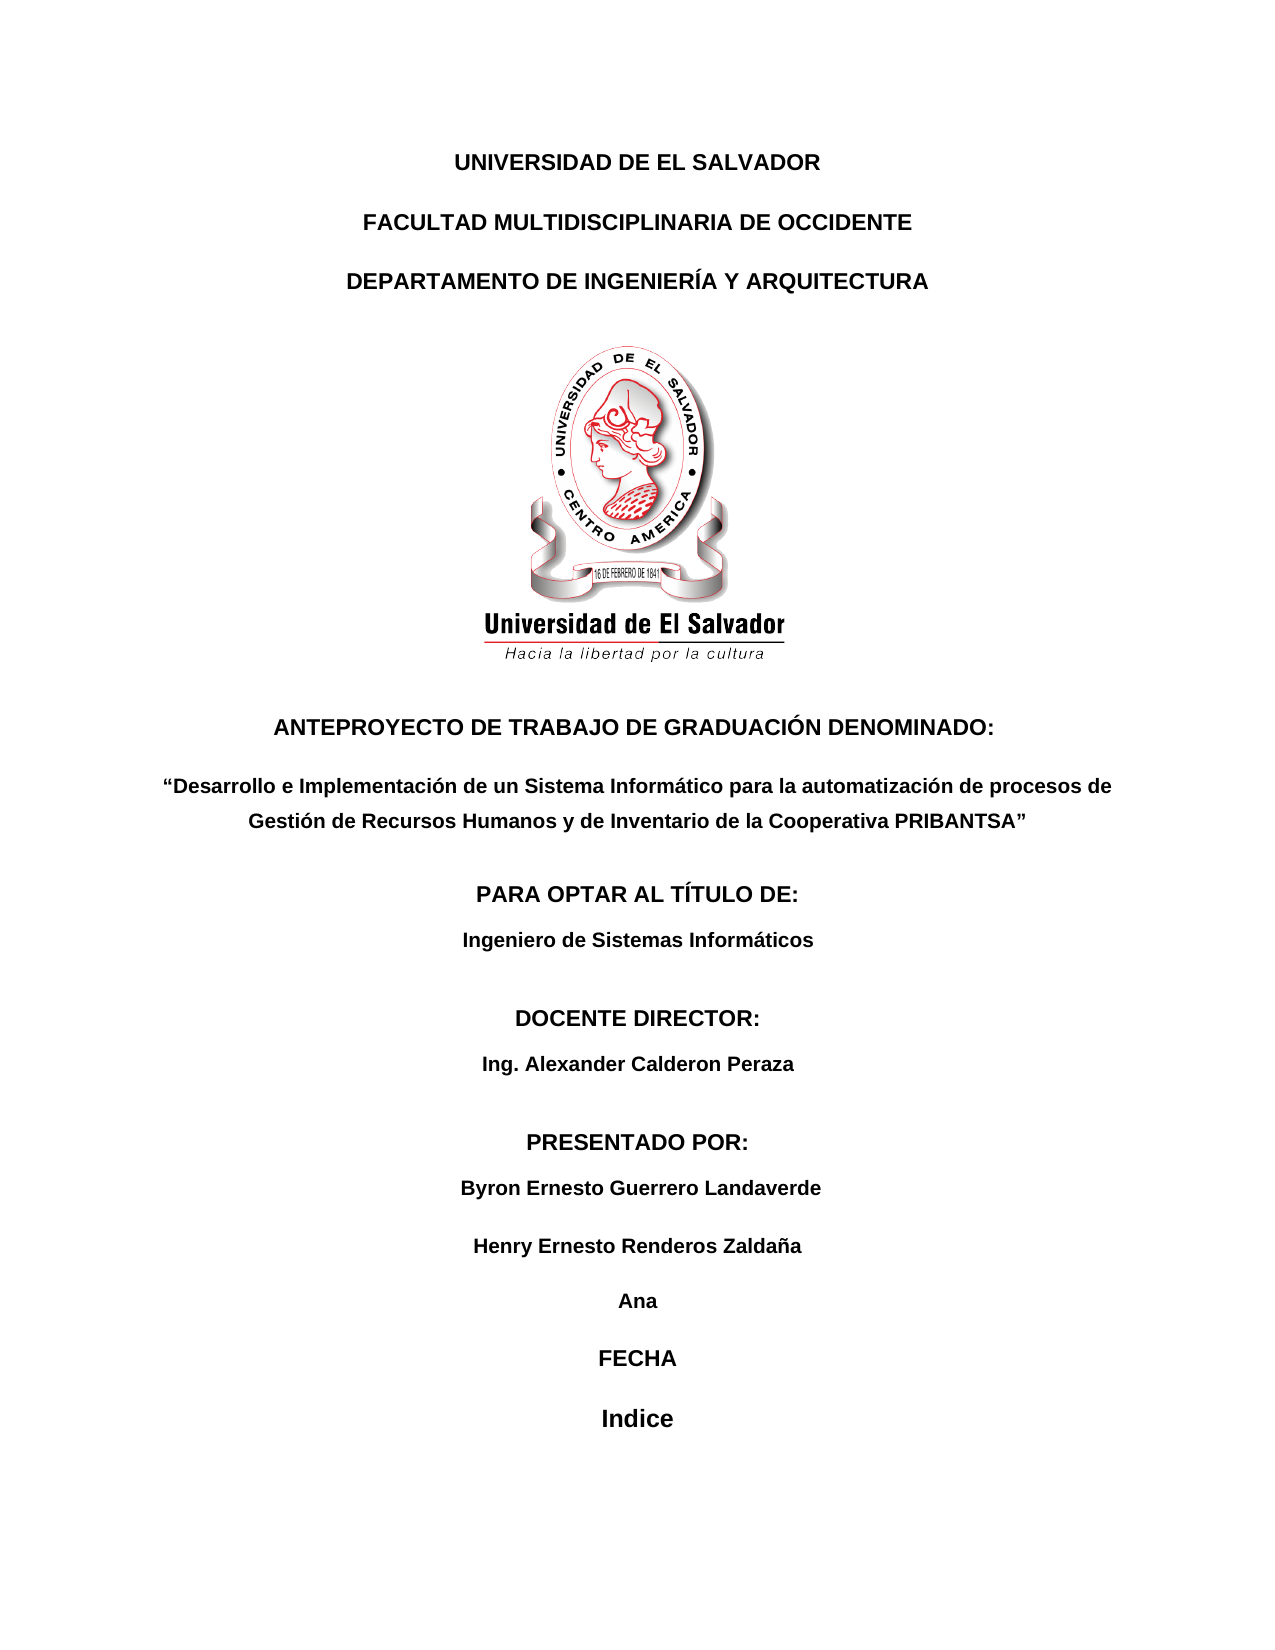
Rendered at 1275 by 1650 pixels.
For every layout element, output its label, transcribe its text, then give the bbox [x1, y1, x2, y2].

text Ana [150, 1290, 1125, 1313]
picture [484, 346, 785, 662]
text Ing. Alexander Calderon Peraza [150, 1052, 1125, 1076]
text DEPARTAMENTO DE INGENIERÍA Y ARQUITECTURA [150, 268, 1125, 294]
text ANTEPROYECTO DE TRABAJO DE GRADUACIÓN DENOMINADO: [150, 714, 1125, 740]
subtitle PARA OPTAR AL TÍTULO DE: [150, 882, 1125, 908]
text UNIVERSIDAD DE EL SALVADOR [150, 150, 1125, 176]
text FACULTAD MULTIDISCIPLINARIA DE OCCIDENTE [150, 209, 1125, 235]
text “Desarrollo e Implementación de un Sistema Informático para la automatización de procesos de Gestión de Recursos Humanos y de Inventario de la Cooperativa PRIBANTSA” [150, 775, 1125, 833]
text FECHA [150, 1346, 1125, 1371]
text Indice [150, 1405, 1125, 1433]
text Henry Ernesto Renderos Zaldaña [150, 1234, 1125, 1257]
subtitle DOCENTE DIRECTOR: [150, 1006, 1125, 1031]
text Byron Ernesto Guerrero Landaverde [150, 1176, 1125, 1199]
text Ingeniero de Sistemas Informáticos [150, 929, 1125, 952]
subtitle PRESENTADO POR: [150, 1129, 1125, 1155]
